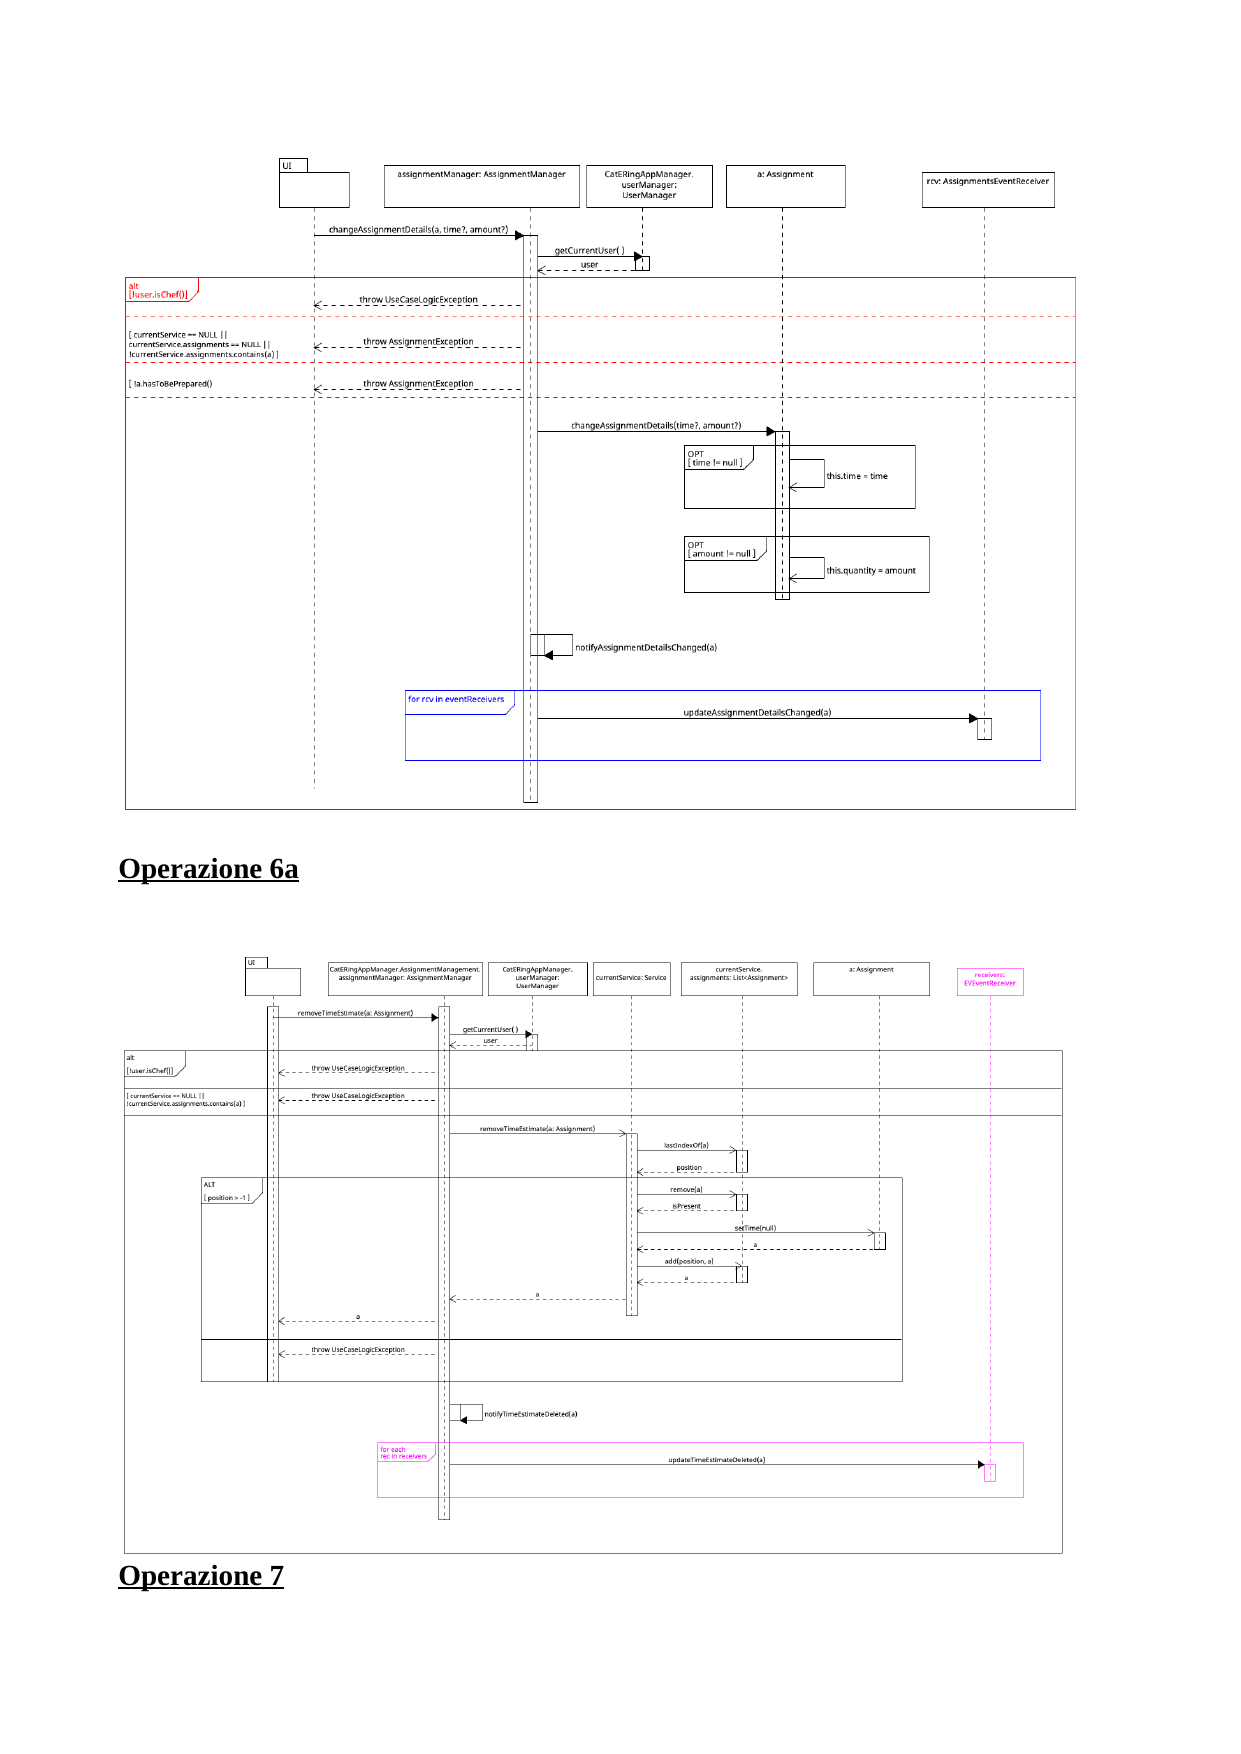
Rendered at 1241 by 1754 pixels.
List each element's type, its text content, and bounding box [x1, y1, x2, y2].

text Operazione 7 [118, 1558, 1122, 1592]
text Operazione 6a [118, 851, 1122, 884]
